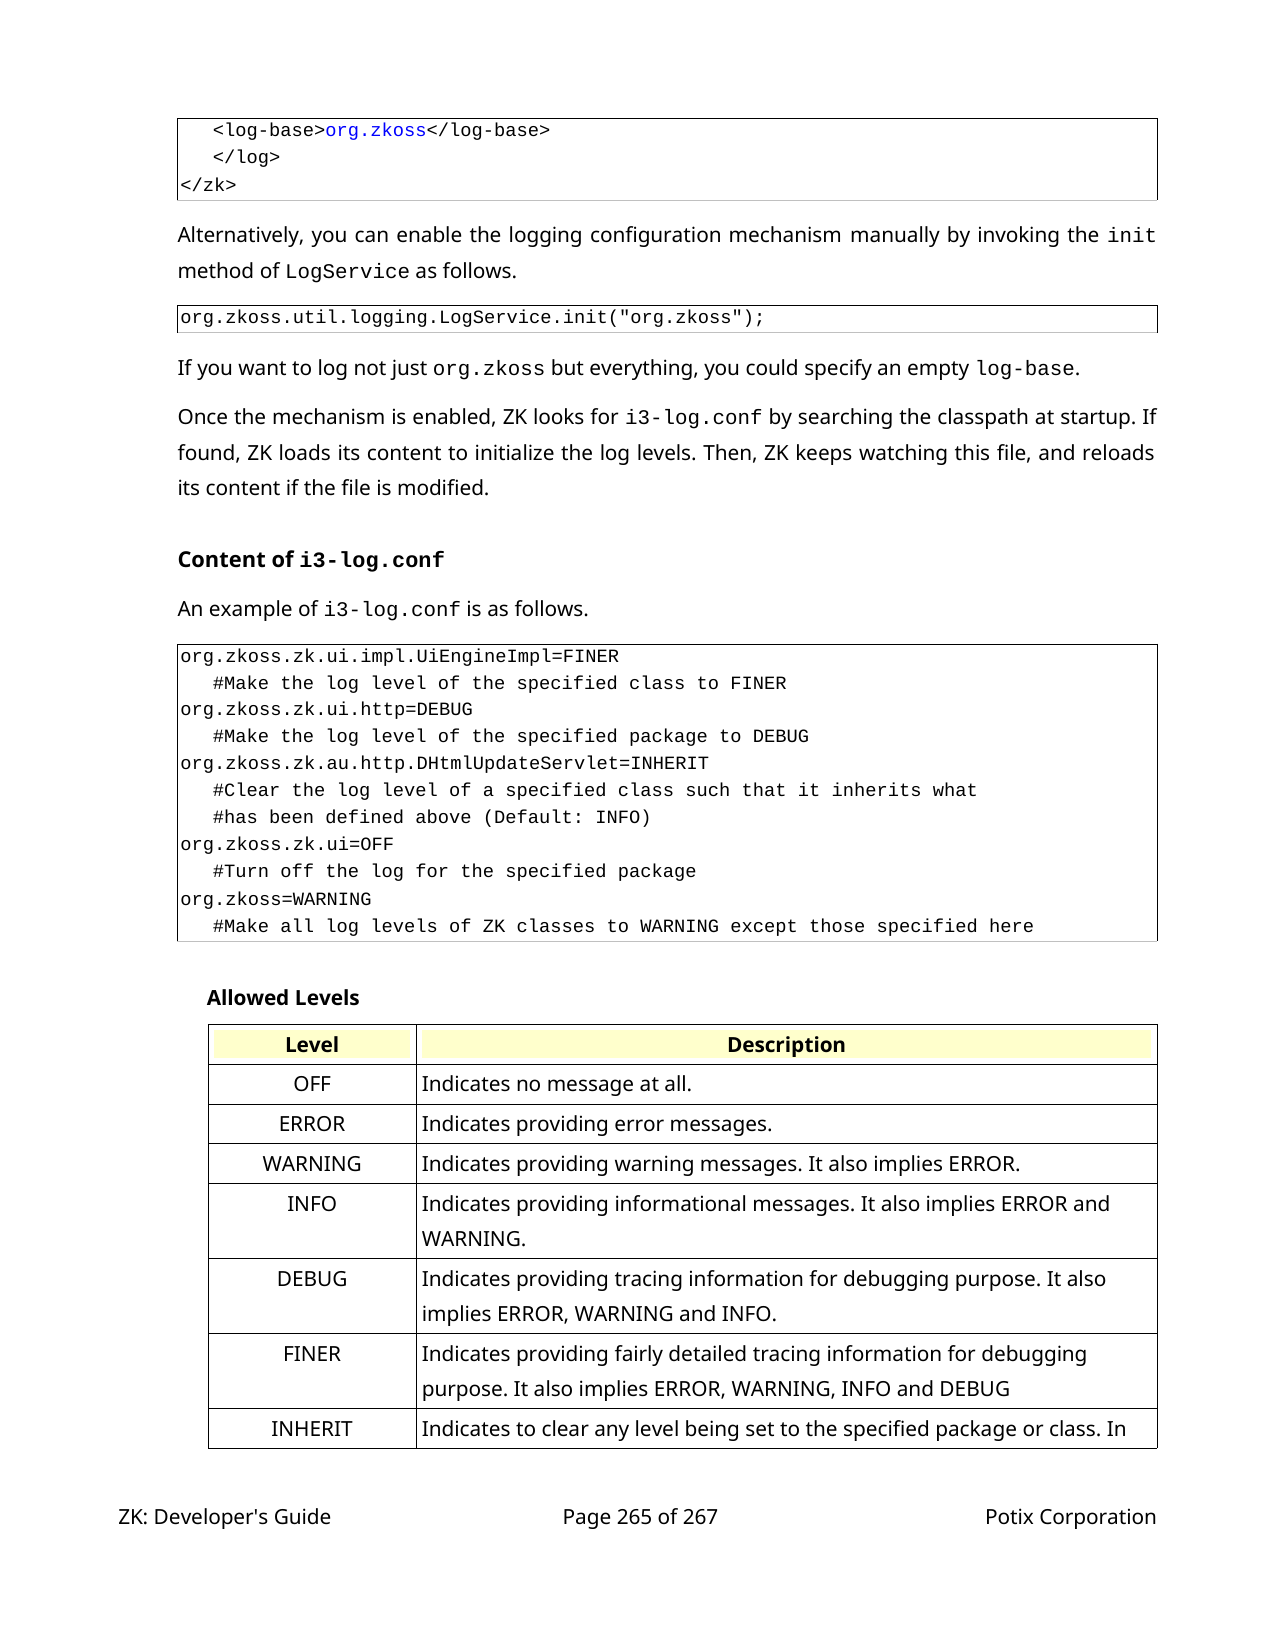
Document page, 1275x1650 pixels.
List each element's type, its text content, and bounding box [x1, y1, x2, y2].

text org.zkoss=WARNING [178, 886, 1157, 911]
table_cell Indicates providing warning messages. It also implies ERROR. [417, 1144, 1157, 1183]
table_cell Indicates no message at all. [417, 1065, 1157, 1104]
text org.zkoss.zk.ui=OFF [178, 832, 1157, 856]
text org.zkoss.zk.ui.impl.UiEngineImpl=FINER [178, 645, 1157, 668]
table_cell Indicates to clear any level being set to the specified package or class. In [417, 1409, 1157, 1448]
subtitle Content of i3-log.conf [177, 544, 1157, 574]
text </log> [178, 145, 1157, 169]
table_cell Indicates providing informational messages. It also implies ERROR and WARNING. [417, 1184, 1157, 1258]
table_cell Indicates providing tracing information for debugging purpose. It also implies ERROR, WARNING and INFO. [417, 1259, 1157, 1333]
text An example of i3-log.conf is as follows. [177, 594, 1157, 623]
table_header Level [209, 1025, 416, 1064]
text </zk> [178, 172, 1157, 200]
text org.zkoss.util.logging.LogService.init("org.zkoss"); [178, 306, 1157, 332]
subtitle Allowed Levels [207, 983, 1157, 1012]
text org.zkoss.zk.au.http.DHtmlUpdateServlet=INHERIT #Clear the log level of a specified class such that it inherits what [178, 751, 1157, 802]
table_cell WARNING [209, 1144, 416, 1183]
text #has been defined above (Default: INFO) [178, 805, 1157, 829]
table_cell DEBUG [209, 1259, 416, 1333]
text #Make the log level of the specified class to FINER org.zkoss.zk.ui.http=DEBUG #Make the log level of the specified package to DEBUG [178, 671, 1157, 748]
table_cell OFF [209, 1065, 416, 1104]
table_cell FINER [209, 1334, 416, 1408]
table_cell Indicates providing fairly detailed tracing information for debugging purpose. It also implies ERROR, WARNING, INFO and DEBUG [417, 1334, 1157, 1408]
text #Make all log levels of ZK classes to WARNING except those specified here [178, 913, 1157, 941]
table_cell Indicates providing error messages. [417, 1105, 1157, 1143]
text Alternatively, you can enable the logging configuration mechanism manually by invoking the init method of LogService as follows. [177, 220, 1157, 284]
table_cell INHERIT [209, 1409, 416, 1448]
table_header Description [417, 1025, 1157, 1064]
text If you want to log not just org.zkoss but everything, you could specify an empty log-base. [177, 353, 1157, 382]
table_cell ERROR [209, 1105, 416, 1143]
text <log-base>org.zkoss</log-base> [178, 119, 1157, 142]
text Once the mechanism is enabled, ZK looks for i3-log.conf by searching the classpath at startup. If found, ZK loads its content to initialize the log levels. Then, ZK keeps watching this file, and reloads its content if the file is modified. [177, 402, 1157, 501]
text #Turn off the log for the specified package [178, 859, 1157, 883]
table_cell INFO [209, 1184, 416, 1258]
